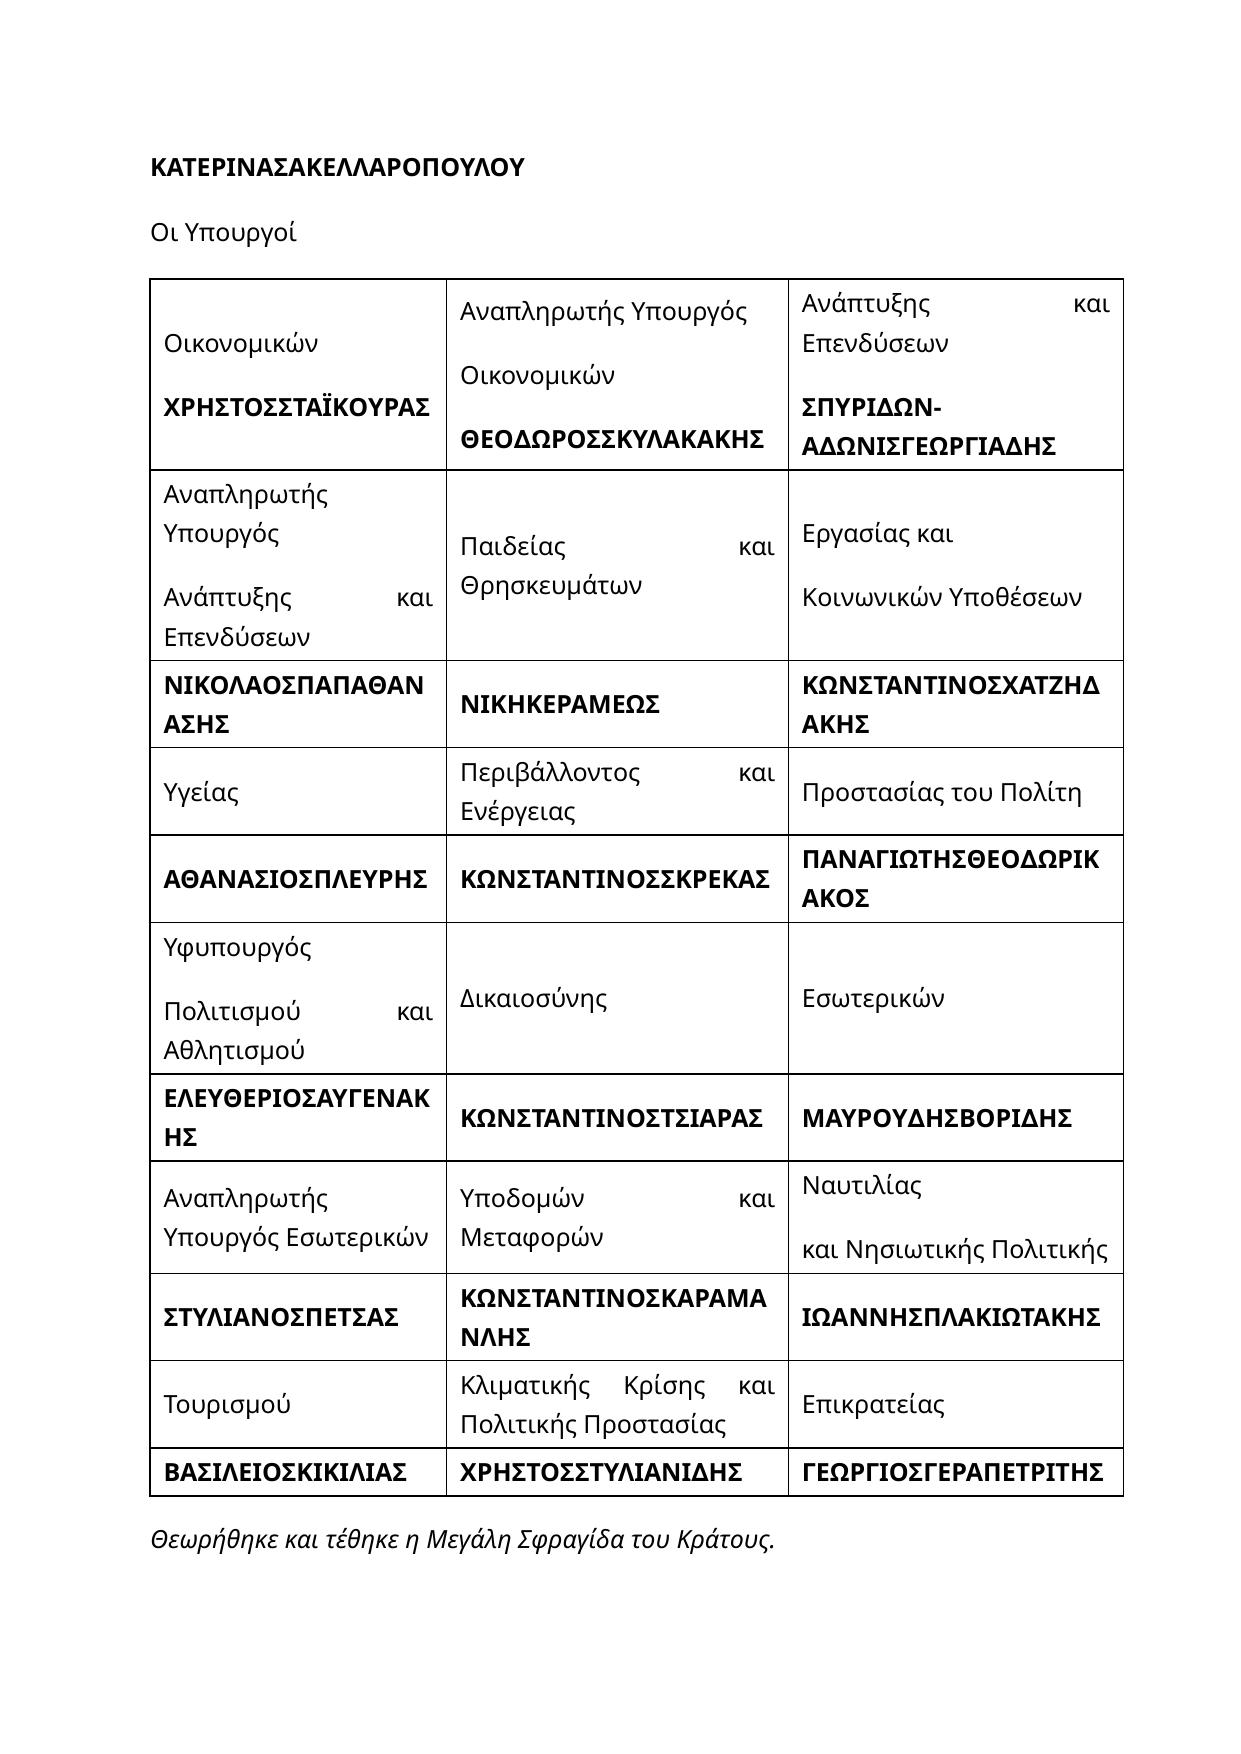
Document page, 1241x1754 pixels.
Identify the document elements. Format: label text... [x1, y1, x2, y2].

table_cell Εργασίας και Κοινωνικών Υποθέσεων [789, 471, 1123, 659]
table_cell ΑΘΑΝΑΣΙΟΣΠΛΕΥΡΗΣ [151, 836, 446, 921]
table_cell ΚΩΝΣΤΑΝΤΙΝΟΣΤΣΙΑΡΑΣ [447, 1075, 788, 1160]
text Οι Υπουργοί [150, 214, 1090, 248]
table_cell ΙΩΑΝΝΗΣΠΛΑΚΙΩΤΑΚΗΣ [789, 1274, 1123, 1360]
table_cell ΕΛΕΥΘΕΡΙΟΣΑΥΓΕΝΑΚΗΣ [151, 1075, 446, 1160]
table_cell Υποδομών και Μεταφορών [447, 1162, 788, 1272]
table_cell ΝΙΚΗΚΕΡΑΜΕΩΣ [447, 661, 788, 747]
table_cell Κλιματικής Κρίσης και Πολιτικής Προστασίας [447, 1361, 788, 1447]
table_cell ΚΩΝΣΤΑΝΤΙΝΟΣΧΑΤΖΗ∆ΑΚΗΣ [789, 661, 1123, 747]
table_cell Προστασίας του Πολίτη [789, 748, 1123, 834]
table_cell Αναπληρωτής Υπουργός Εσωτερικών [151, 1162, 446, 1272]
table_cell Υφυπουργός Πολιτισμού και Αθλητισμού [151, 923, 446, 1073]
table_cell ΚΩΝΣΤΑΝΤΙΝΟΣΚΑΡΑΜΑΝΛΗΣ [447, 1274, 788, 1360]
table_cell ΧΡΗΣΤΟΣΣΤΥΛΙΑΝΙ∆ΗΣ [447, 1449, 788, 1495]
table_cell Παιδείας και Θρησκευμάτων [447, 471, 788, 659]
table_cell Ναυτιλίας και Νησιωτικής Πολιτικής [789, 1162, 1123, 1272]
table_cell ΠΑΝΑΓΙΩΤΗΣΘΕO∆ΩΡΙΚΑΚΟΣ [789, 836, 1123, 921]
table_cell Υγείας [151, 748, 446, 834]
text Θεωρήθηκε και τέθηκε η Μεγάλη Σφραγίδα του Κράτους. [150, 1522, 1090, 1556]
table_cell Τουρισμού [151, 1361, 446, 1447]
table_header Ανάπτυξης και Επενδύσεων ΣΠΥΡΙ∆ΩΝ-Α∆ΩΝΙΣΓΕΩΡΓΙΑ∆ΗΣ [789, 280, 1123, 469]
table_cell ΓΕΩΡΓΙΟΣΓΕΡΑΠΕΤΡΙΤΗΣ [789, 1449, 1123, 1495]
table_cell ΒΑΣΙΛΕΙΟΣΚΙΚΙΛΙΑΣ [151, 1449, 446, 1495]
table_cell ΝΙΚΟΛΑΟΣΠΑΠΑΘΑΝΑΣΗΣ [151, 661, 446, 747]
table_cell Δικαιοσύνης [447, 923, 788, 1073]
table_cell ΣΤΥΛΙΑΝΟΣΠΕΤΣΑΣ [151, 1274, 446, 1360]
table_cell Εσωτερικών [789, 923, 1123, 1073]
table_header Οικονομικών ΧΡΗΣΤΟΣΣΤΑΪΚΟΥΡΑΣ [151, 280, 446, 469]
text ΚΑΤΕΡΙΝΑΣΑΚΕΛΛΑΡΟΠΟΥΛΟΥ [150, 150, 1090, 184]
table_cell ΜΑΥΡΟΥ∆ΗΣΒΟΡΙ∆ΗΣ [789, 1075, 1123, 1160]
table_cell Επικρατείας [789, 1361, 1123, 1447]
table_header Αναπληρωτής Υπουργός Οικονομικών ΘΕΟ∆ΩΡΟΣΣΚΥΛΑΚΑΚΗΣ [447, 280, 788, 469]
table_cell ΚΩΝΣΤΑΝΤΙΝΟΣΣΚΡΕΚΑΣ [447, 836, 788, 921]
table_cell Αναπληρωτής Υπουργός Ανάπτυξης και Επενδύσεων [151, 471, 446, 659]
table_cell Περιβάλλοντος και Ενέργειας [447, 748, 788, 834]
